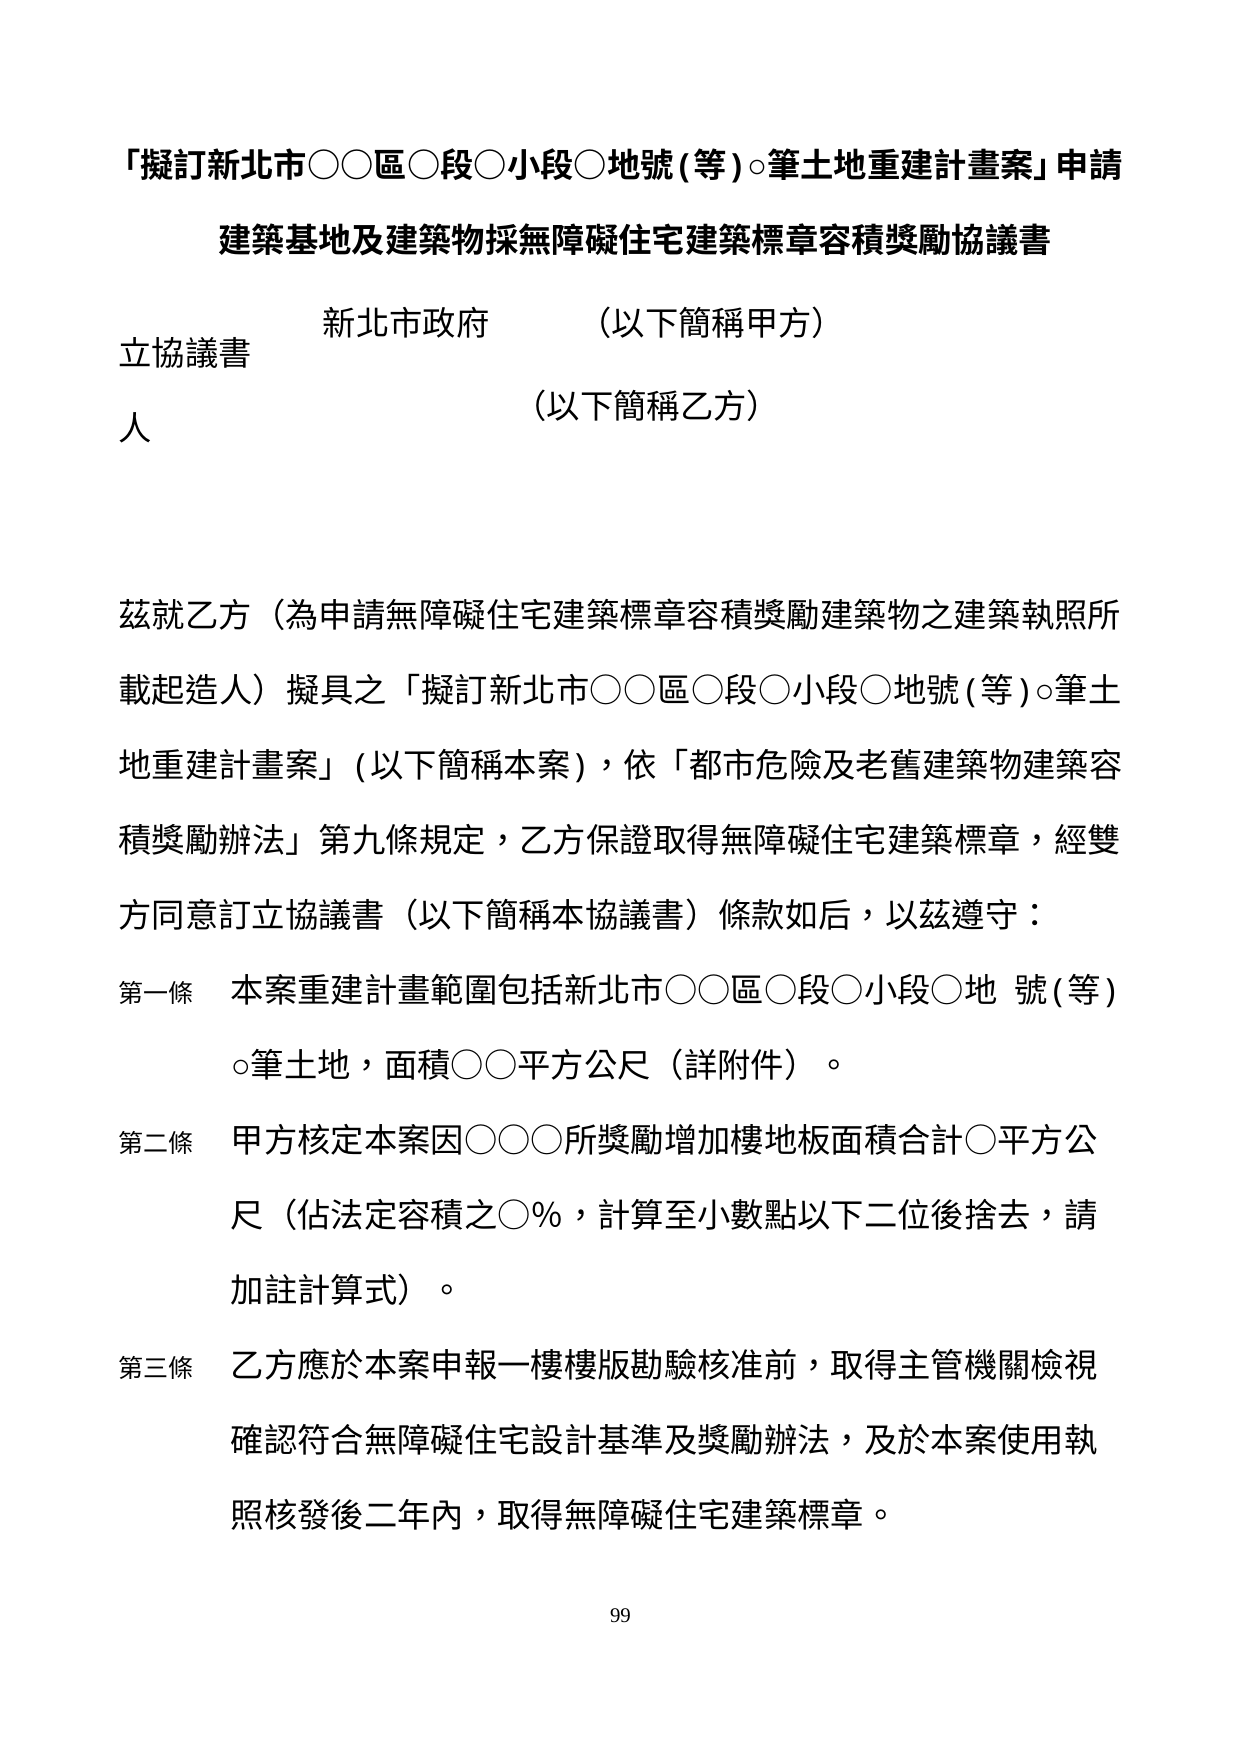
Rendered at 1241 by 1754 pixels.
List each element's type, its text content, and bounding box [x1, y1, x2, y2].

list 甲方核定本案因○○○所獎勵增加樓地板面積合計○平方公尺（佔法定容積之○％，計算至小數點以下二位後捨去，請加註計算式）。 [118, 1101, 1122, 1326]
text 「擬訂新北市○○區○段○小段○地號(等)○筆土地重建計畫案」申請建築基地及建築物採無障礙住宅建築標章容積獎勵協議書 [118, 126, 1122, 276]
list 本案重建計畫範圍包括新北市○○區○段○小段○地 號(等)○筆土地，面積○○平方公尺（詳附件）。 [118, 951, 1122, 1101]
text （以下簡稱乙方） [322, 385, 1073, 427]
text 立協議書人 [118, 294, 1122, 463]
text 新北市政府 （以下簡稱甲方） [322, 302, 1073, 344]
text 茲就乙方（為申請無障礙住宅建築標章容積獎勵建築物之建築執照所載起造人）擬具之「擬訂新北市○○區○段○小段○地號(等)○筆土地重建計畫案」(以下簡稱本案)，依「都市危險及老舊建築物建築容積獎勵辦法」第九條規定，乙方保證取得無障礙住宅建築標章，經雙方同意訂立協議書（以下簡稱本協議書）條款如后，以茲遵守： [118, 576, 1122, 951]
list 乙方應於本案申報一樓樓版勘驗核准前，取得主管機關檢視確認符合無障礙住宅設計基準及獎勵辦法，及於本案使用執照核發後二年內，取得無障礙住宅建築標章。 [118, 1326, 1122, 1551]
